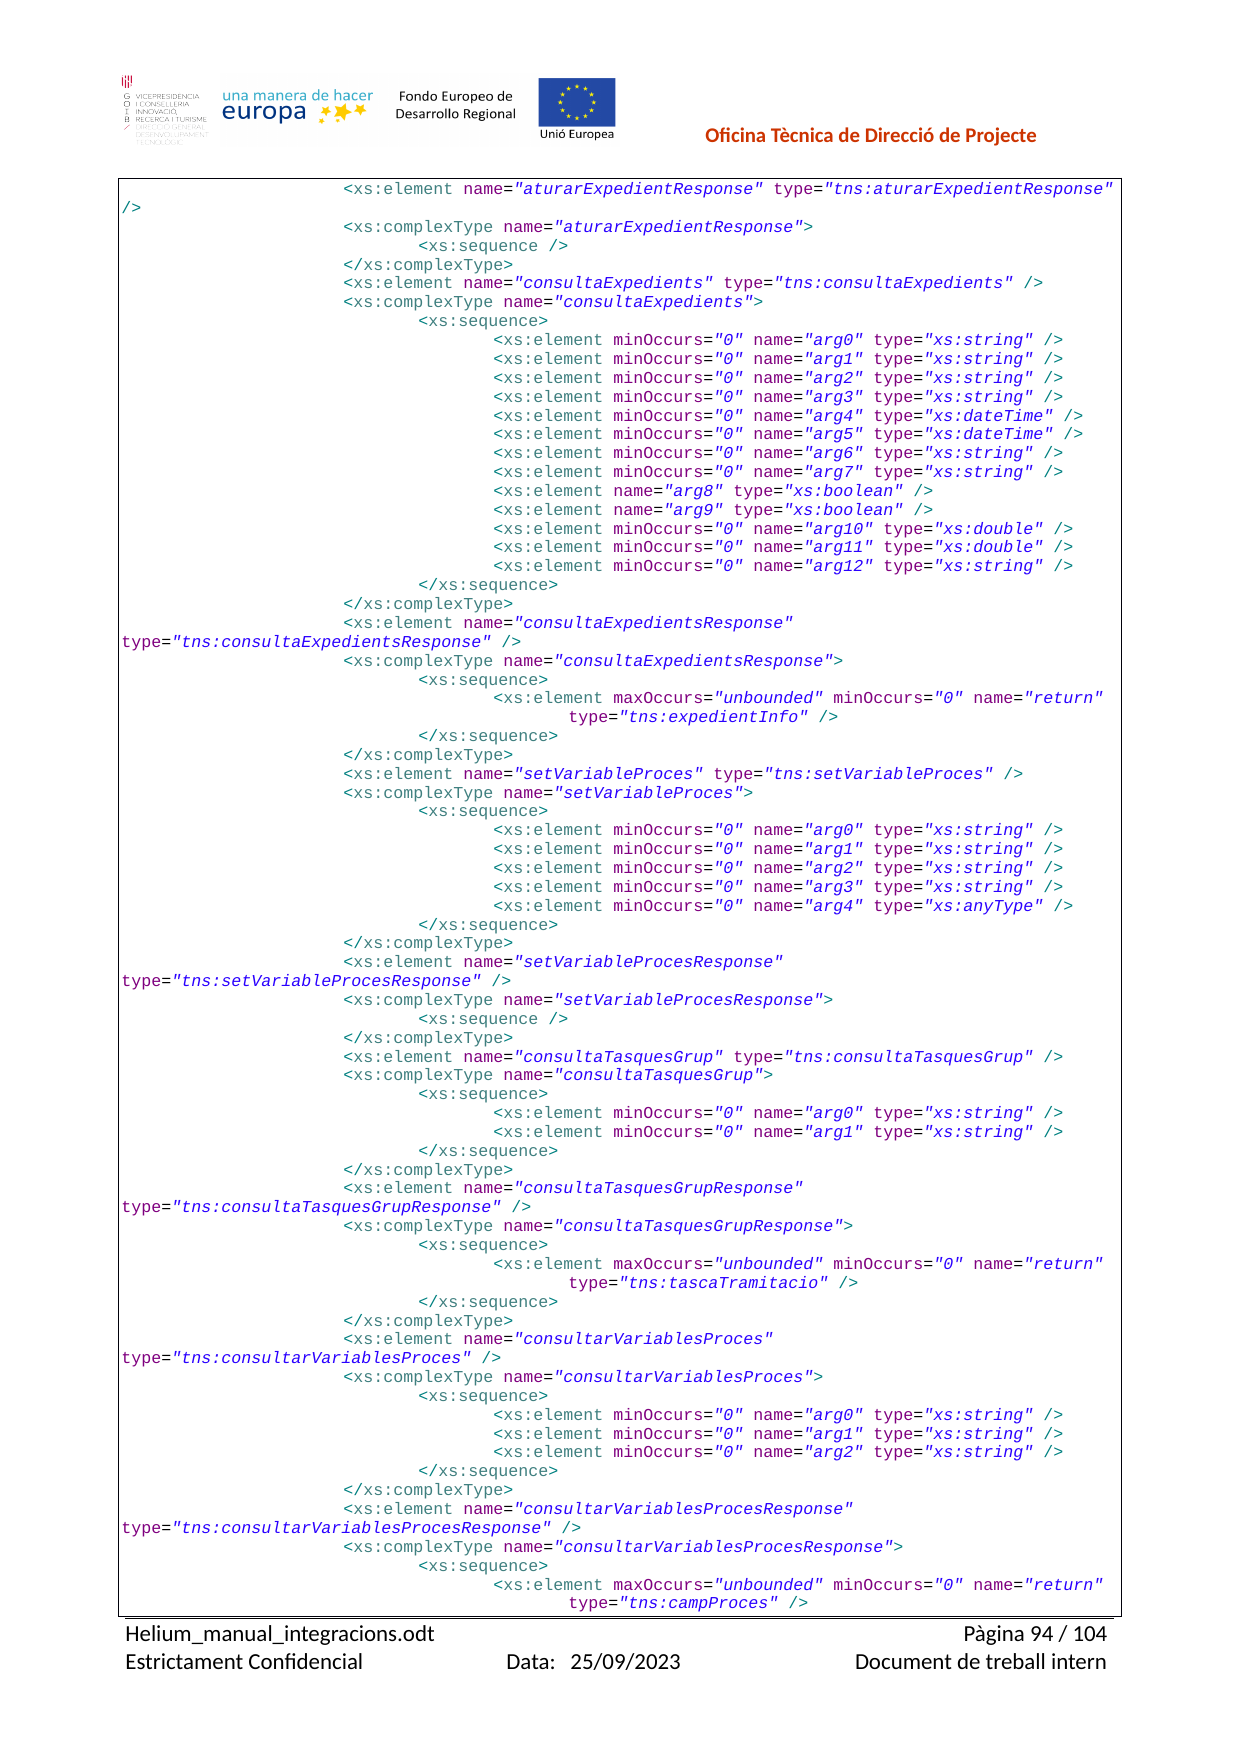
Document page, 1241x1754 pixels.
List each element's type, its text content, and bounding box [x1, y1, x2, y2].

text <xs:element name="consultaTasquesGrupResponse" type="tns:consultaTasquesGrupResponse" /> [119, 1177, 1121, 1215]
text </xs:sequence> [119, 724, 1121, 743]
picture [118, 73, 213, 147]
text <xs:complexType name="consultaExpedients"> [119, 291, 1121, 310]
text <xs:element minOccurs="0" name="arg0" type="xs:string" /> [119, 819, 1121, 838]
text </xs:sequence> [119, 1139, 1121, 1158]
text <xs:element maxOccurs="unbounded" minOccurs="0" name="return" [119, 687, 1121, 706]
text <xs:complexType name="consultaExpedientsResponse"> [119, 649, 1121, 668]
text <xs:element name="arg9" type="xs:boolean" /> [119, 498, 1121, 517]
text </xs:sequence> [119, 913, 1121, 932]
text <xs:element name="setVariableProcesResponse" type="tns:setVariableProcesResponse" /> [119, 951, 1121, 988]
text <xs:sequence> [119, 668, 1121, 687]
text <xs:element name="aturarExpedientResponse" type="tns:aturarExpedientResponse" /> [119, 179, 1121, 215]
text <xs:element minOccurs="0" name="arg1" type="xs:string" /> [119, 1422, 1121, 1441]
text <xs:element minOccurs="0" name="arg5" type="xs:dateTime" /> [119, 423, 1121, 442]
text <xs:sequence> [119, 1083, 1121, 1102]
text <xs:element name="consultaTasquesGrup" type="tns:consultaTasquesGrup" /> [119, 1045, 1121, 1064]
text <xs:element maxOccurs="unbounded" minOccurs="0" name="return" [119, 1573, 1121, 1592]
text <xs:element name="consultaExpedients" type="tns:consultaExpedients" /> [119, 272, 1121, 291]
text <xs:element minOccurs="0" name="arg1" type="xs:string" /> [119, 838, 1121, 856]
text <xs:element minOccurs="0" name="arg11" type="xs:double" /> [119, 536, 1121, 555]
text <xs:element minOccurs="0" name="arg2" type="xs:string" /> [119, 856, 1121, 875]
text </xs:complexType> [119, 1026, 1121, 1045]
text <xs:element minOccurs="0" name="arg3" type="xs:string" /> [119, 875, 1121, 894]
text <xs:element minOccurs="0" name="arg4" type="xs:anyType" /> [119, 894, 1121, 913]
text type="tns:expedientInfo" /> [119, 706, 1121, 724]
text </xs:complexType> [119, 743, 1121, 762]
text <xs:complexType name="setVariableProcesResponse"> [119, 988, 1121, 1007]
text <xs:element name="consultarVariablesProces" type="tns:consultarVariablesProces" /> [119, 1328, 1121, 1366]
text <xs:element minOccurs="0" name="arg7" type="xs:string" /> [119, 461, 1121, 479]
text <xs:complexType name="aturarExpedientResponse"> [119, 215, 1121, 234]
text <xs:element name="consultaExpedientsResponse" type="tns:consultaExpedientsResponse" /> [119, 611, 1121, 649]
text <xs:element name="consultarVariablesProcesResponse" type="tns:consultarVariablesProcesResponse" /> [119, 1497, 1121, 1535]
text <xs:complexType name="consultaTasquesGrup"> [119, 1064, 1121, 1083]
text <xs:element minOccurs="0" name="arg3" type="xs:string" /> [119, 385, 1121, 404]
text <xs:element name="setVariableProces" type="tns:setVariableProces" /> [119, 762, 1121, 781]
text <xs:complexType name="consultarVariablesProces"> [119, 1366, 1121, 1384]
text <xs:complexType name="consultaTasquesGrupResponse"> [119, 1215, 1121, 1233]
text </xs:complexType> [119, 1309, 1121, 1328]
text <xs:element minOccurs="0" name="arg1" type="xs:string" /> [119, 1120, 1121, 1139]
text <xs:element minOccurs="0" name="arg2" type="xs:string" /> [119, 1441, 1121, 1460]
text <xs:element minOccurs="0" name="arg12" type="xs:string" /> [119, 555, 1121, 574]
text <xs:element minOccurs="0" name="arg2" type="xs:string" /> [119, 366, 1121, 385]
text </xs:complexType> [119, 932, 1121, 951]
text </xs:sequence> [119, 1460, 1121, 1479]
text <xs:sequence /> [119, 234, 1121, 253]
text <xs:element minOccurs="0" name="arg1" type="xs:string" /> [119, 347, 1121, 366]
text </xs:complexType> [119, 1158, 1121, 1177]
text <xs:element minOccurs="0" name="arg6" type="xs:string" /> [119, 442, 1121, 461]
text <xs:element minOccurs="0" name="arg0" type="xs:string" /> [119, 1403, 1121, 1422]
text <xs:complexType name="setVariableProces"> [119, 781, 1121, 800]
text type="tns:tascaTramitacio" /> [119, 1271, 1121, 1290]
text <xs:sequence /> [119, 1007, 1121, 1026]
text </xs:sequence> [119, 574, 1121, 592]
text </xs:complexType> [119, 1479, 1121, 1497]
picture [219, 73, 621, 147]
text <xs:element minOccurs="0" name="arg10" type="xs:double" /> [119, 517, 1121, 536]
text <xs:element minOccurs="0" name="arg0" type="xs:string" /> [119, 1102, 1121, 1120]
text type="tns:campProces" /> [119, 1592, 1121, 1616]
text </xs:complexType> [119, 253, 1121, 272]
text <xs:sequence> [119, 800, 1121, 819]
text <xs:element minOccurs="0" name="arg0" type="xs:string" /> [119, 328, 1121, 347]
text <xs:element maxOccurs="unbounded" minOccurs="0" name="return" [119, 1252, 1121, 1271]
text <xs:element name="arg8" type="xs:boolean" /> [119, 479, 1121, 498]
text <xs:sequence> [119, 1233, 1121, 1252]
text <xs:sequence> [119, 1384, 1121, 1403]
text <xs:sequence> [119, 1554, 1121, 1573]
text <xs:complexType name="consultarVariablesProcesResponse"> [119, 1535, 1121, 1554]
text <xs:sequence> [119, 310, 1121, 328]
text </xs:sequence> [119, 1290, 1121, 1309]
text <xs:element minOccurs="0" name="arg4" type="xs:dateTime" /> [119, 404, 1121, 423]
text </xs:complexType> [119, 592, 1121, 611]
